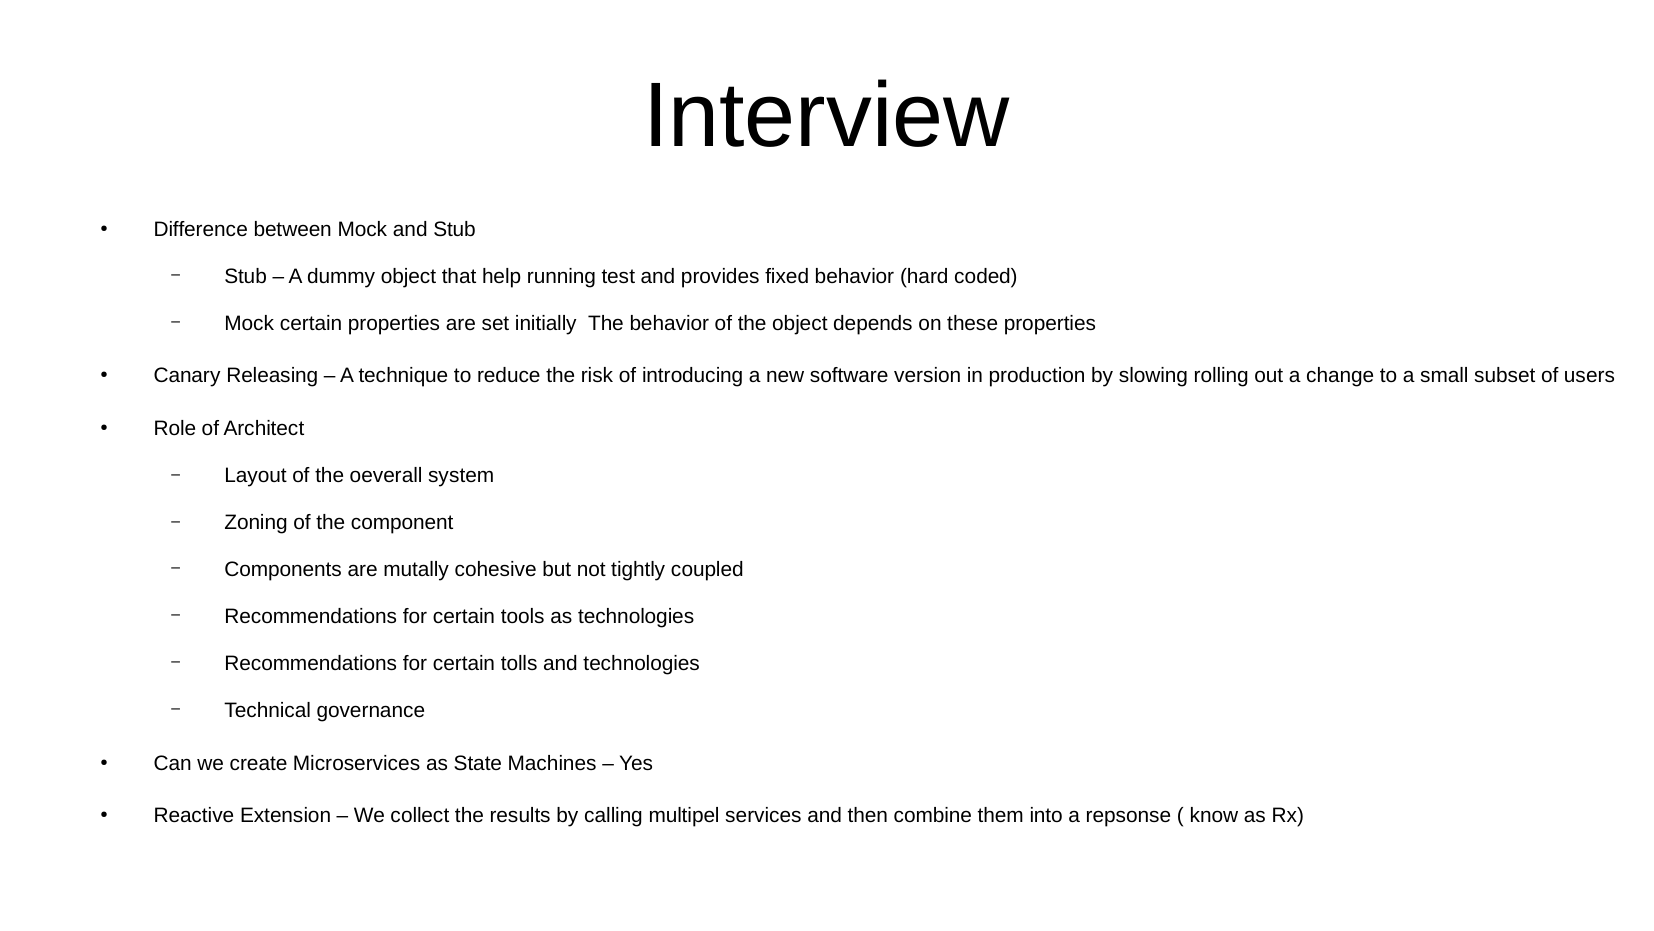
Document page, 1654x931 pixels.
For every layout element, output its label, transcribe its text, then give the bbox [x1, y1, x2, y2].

title Interview [82, 37, 1571, 193]
list Difference between Mock and Stub Stub – A dummy object that help running test and provides fixed behavior (hard coded) Mock certain properties are set initially The behavior of the object depends on these properties Canary Releasing – A technique to reduce the risk of introducing a new software version in production by slowing rolling out a change to a small subset of users Role of Architect Layout of the oeverall system Zoning of the component Components are mutally cohesive but not tightly coupled Recommendations for certain tools as technologies Recommendations for certain tolls and technologies Technical governance Can we create Microservices as State Machines – Yes Reactive Extension – We collect the results by calling multipel services and then combine them into a repsonse ( know as Rx) [82, 217, 1636, 916]
